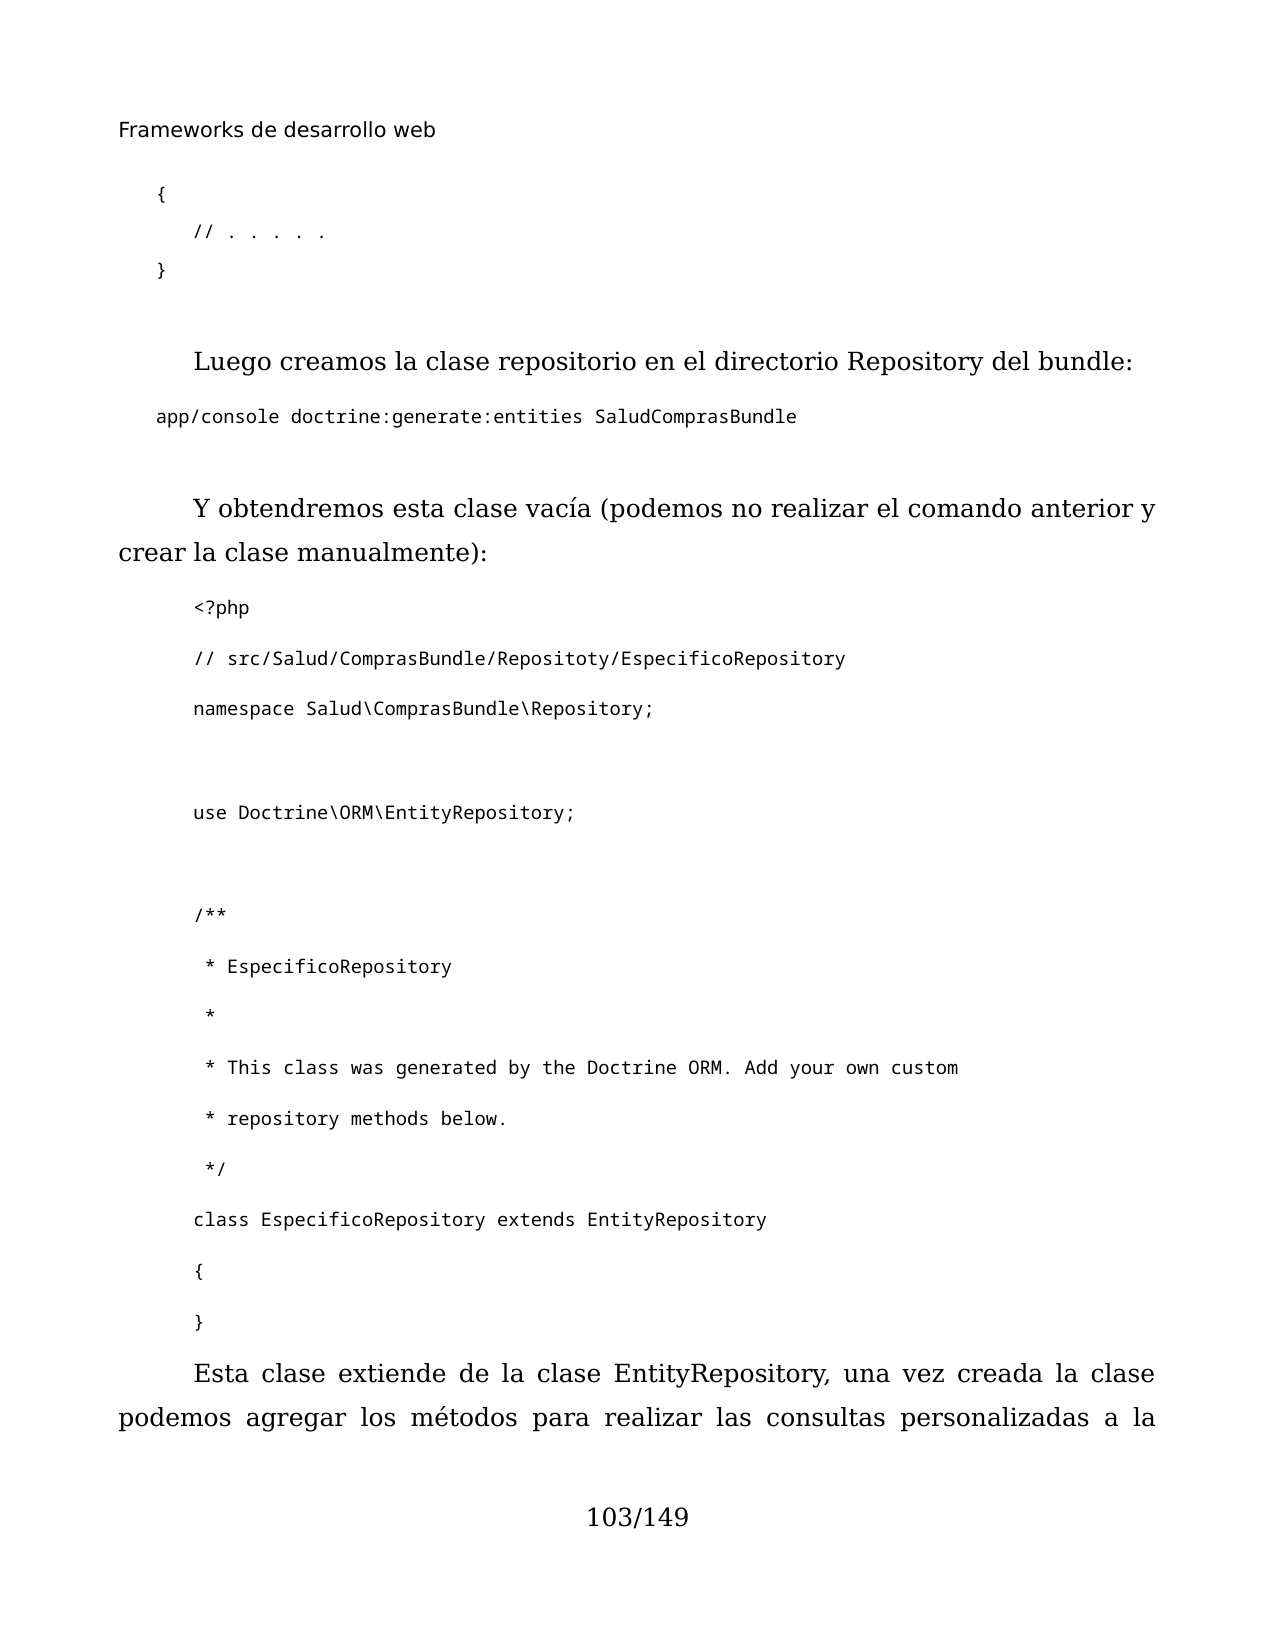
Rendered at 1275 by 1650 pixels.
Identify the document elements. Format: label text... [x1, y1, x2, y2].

text class EspecificoRepository extends EntityRepository [118, 1207, 1157, 1232]
text */ [118, 1156, 1157, 1182]
text * repository methods below. [118, 1105, 1157, 1131]
text * EspecificoRepository [118, 953, 1157, 979]
text namespace Salud\ComprasBundle\Repository; [118, 696, 1157, 721]
text // . . . . . [118, 219, 1157, 244]
text } [118, 257, 1157, 282]
text Luego creamos la clase repositorio en el directorio Repository del bundle: [118, 347, 1157, 377]
text } [118, 1308, 1157, 1334]
text * This class was generated by the Doctrine ORM. Add your own custom [118, 1054, 1157, 1080]
text Esta clase extiende de la clase EntityRepository, una vez creada la clase podemos agregar los métodos para realizar las consultas personalizadas a la [118, 1359, 1157, 1432]
text * [118, 1004, 1157, 1029]
text { [118, 1257, 1157, 1283]
text app/console doctrine:generate:entities SaludComprasBundle [118, 404, 1157, 429]
text // src/Salud/ComprasBundle/Repositoty/EspecificoRepository [118, 645, 1157, 671]
text use Doctrine\ORM\EntityRepository; [118, 799, 1157, 824]
text Y obtendremos esta clase vacía (podemos no realizar el comando anterior y crear la clase manualmente): [118, 494, 1157, 567]
text /** [118, 902, 1157, 928]
text { [118, 181, 1157, 206]
text <?php [118, 594, 1157, 620]
